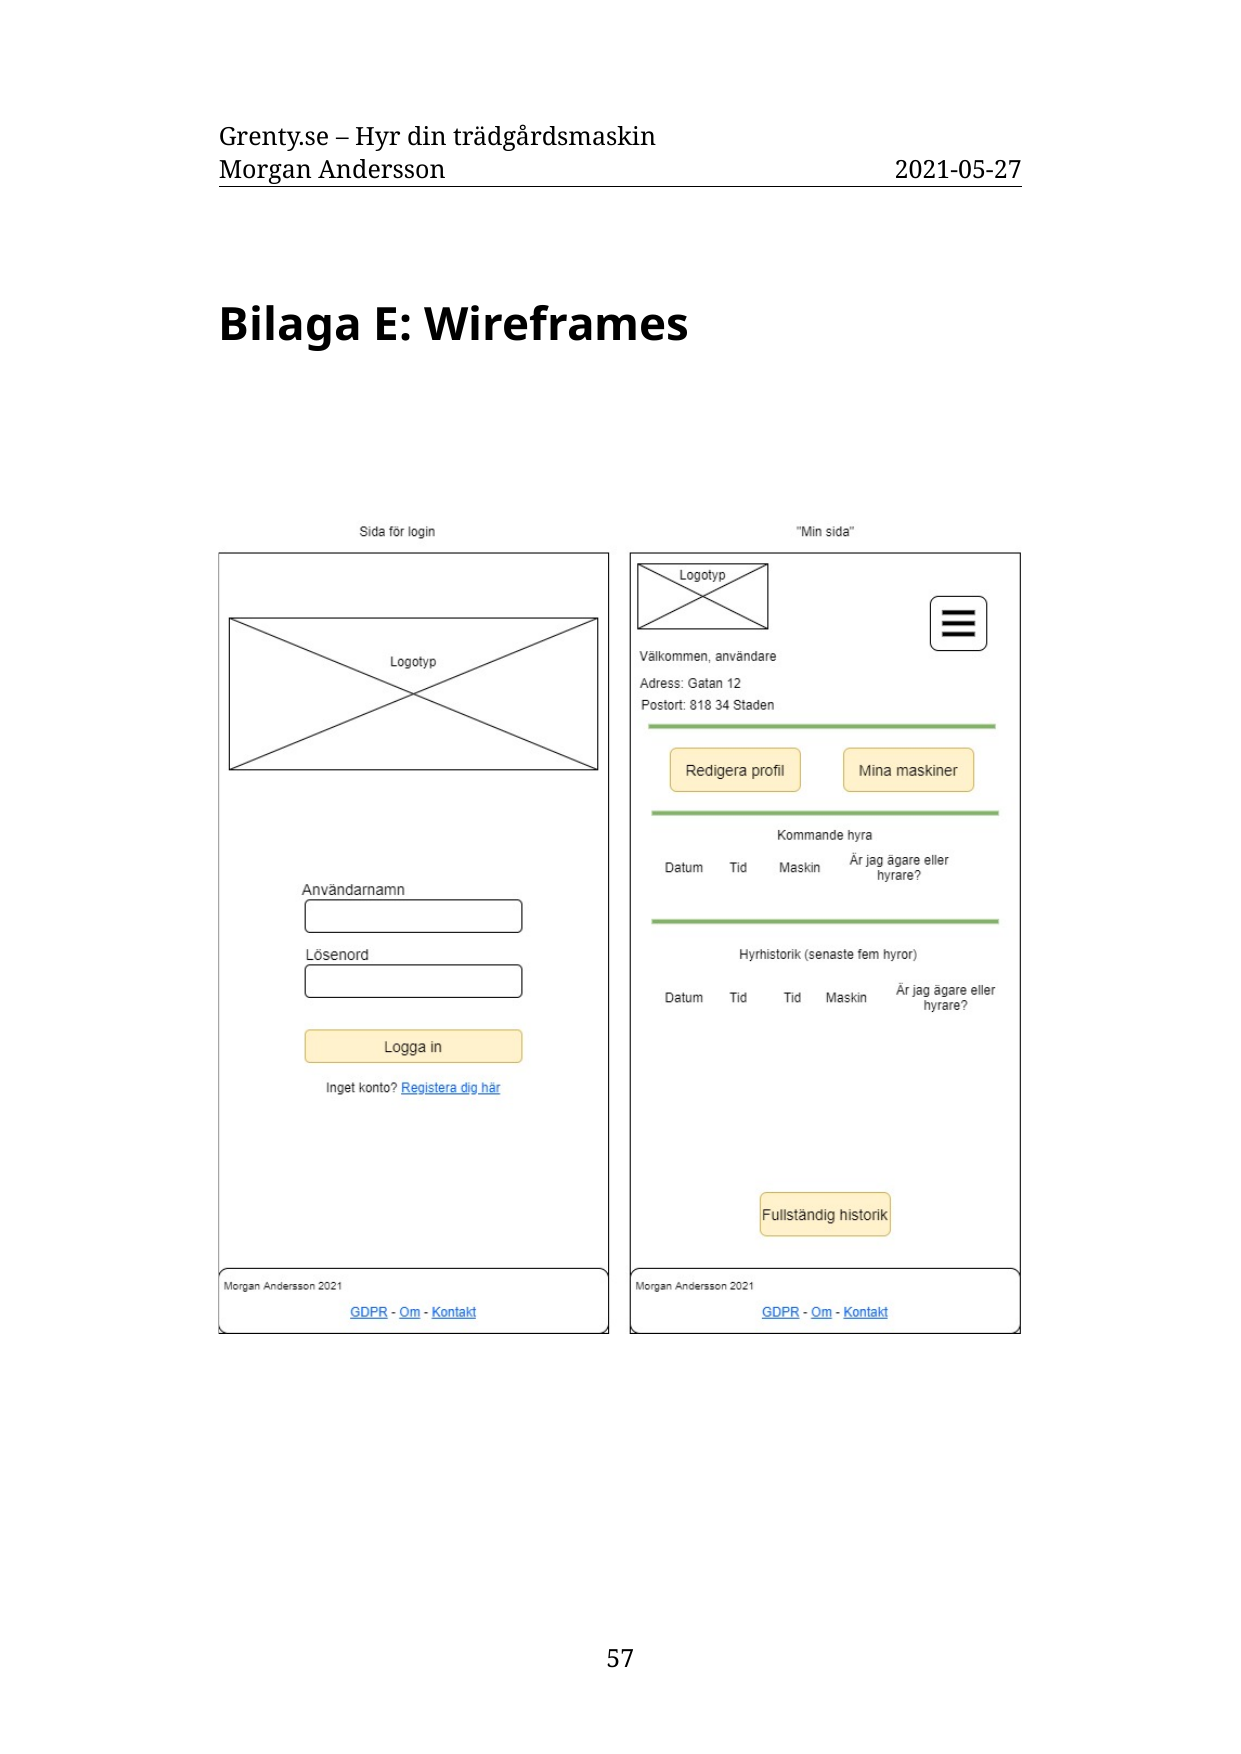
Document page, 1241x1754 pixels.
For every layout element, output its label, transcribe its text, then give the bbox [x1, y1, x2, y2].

subtitle Bilaga E: Wireframes [218, 291, 1022, 353]
picture [218, 520, 1022, 1334]
